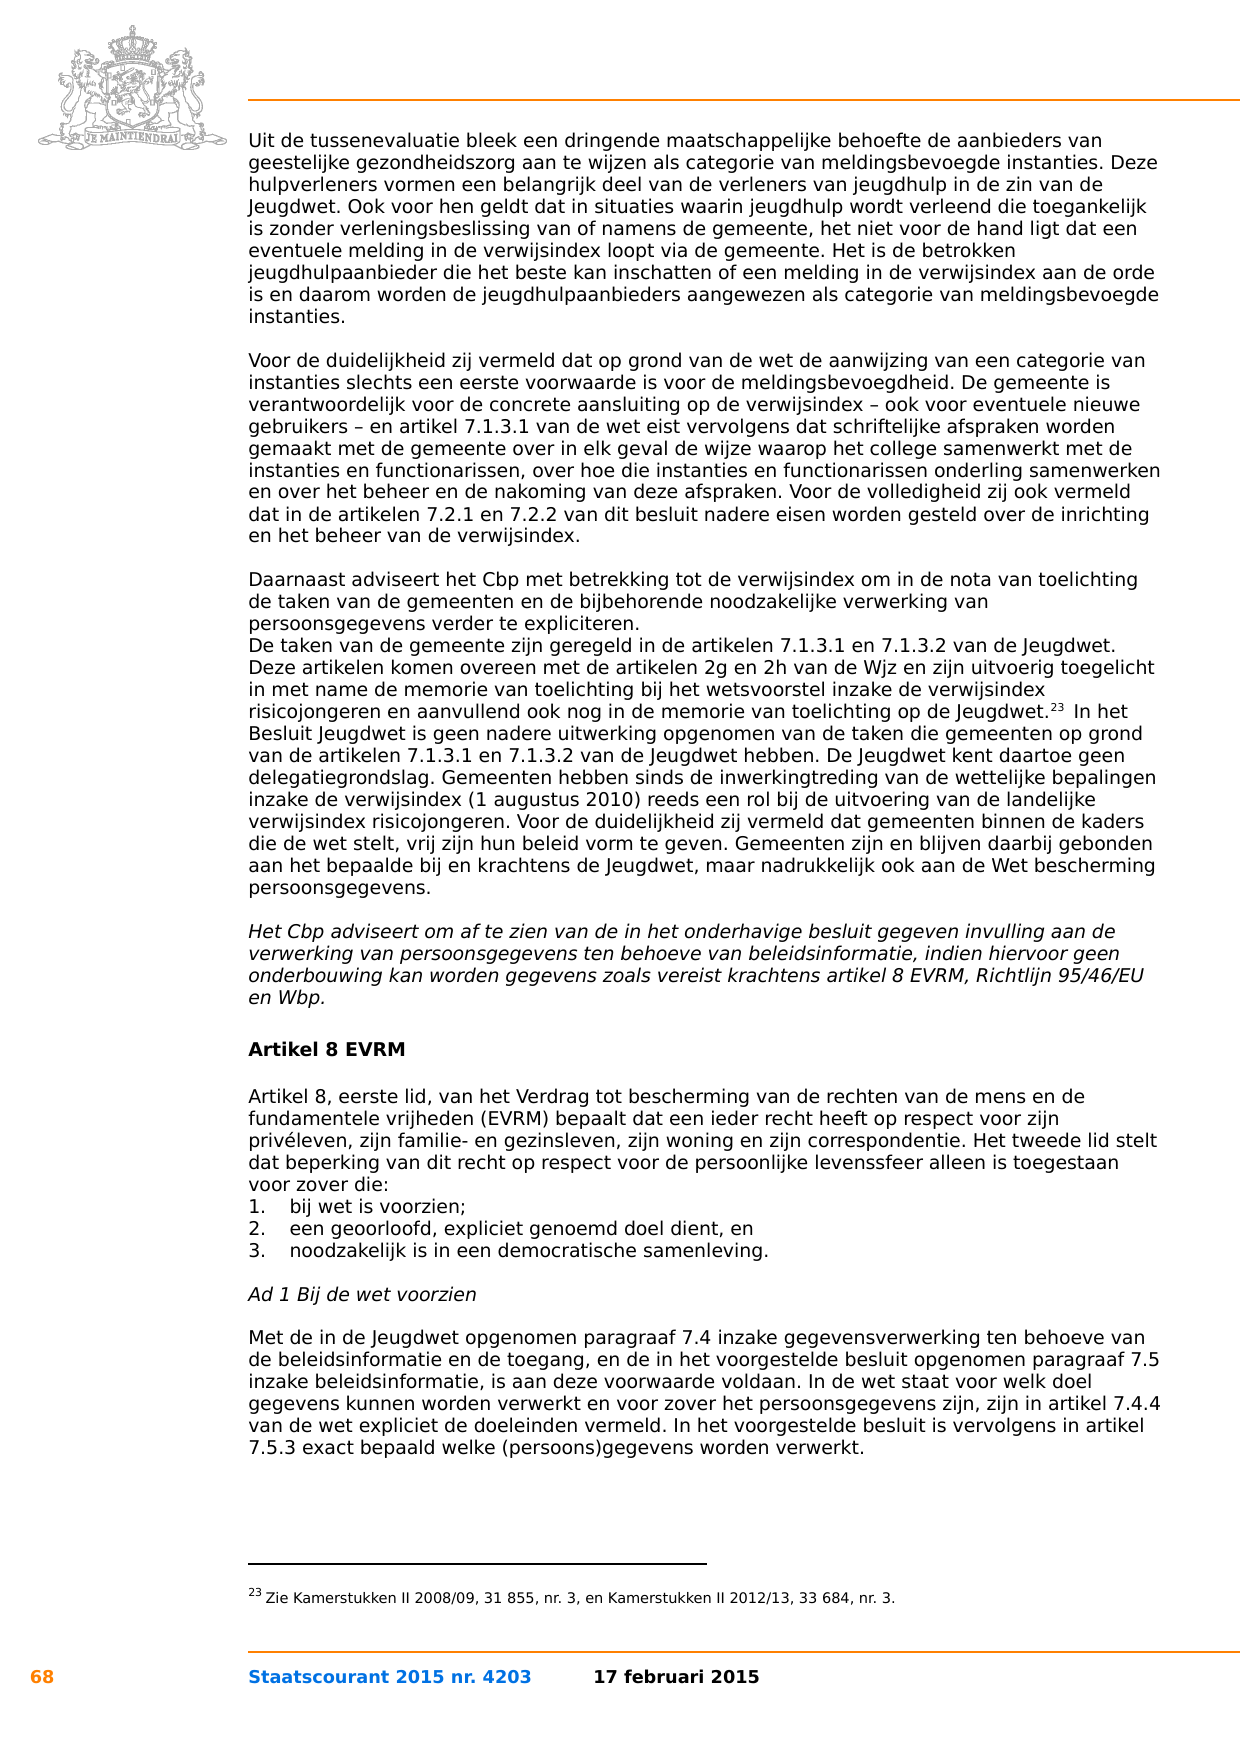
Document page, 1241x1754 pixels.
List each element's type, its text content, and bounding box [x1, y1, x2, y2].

text 1. bij wet is voorzien; [248, 1196, 1163, 1218]
subtitle Ad 1 Bij de wet voorzien [248, 1283, 1163, 1305]
text 3. noodzakelijk is in een democratische samenleving. [248, 1239, 1163, 1262]
text De taken van de gemeente zijn geregeld in de artikelen 7.1.3.1 en 7.1.3.2 van de Jeugdwet. Deze artikelen komen overeen met de artikelen 2g en 2h van de Wjz en zijn uitvoerig toegelicht in met name de memorie van toelichting bij het wetsvoorstel inzake de verwijsindex risicojongeren en aanvullend ook nog in de memorie van toelichting op de Jeugdwet. In het Besluit Jeugdwet is geen nadere uitwerking opgenomen van de taken die gemeenten op grond van de artikelen 7.1.3.1 en 7.1.3.2 van de Jeugdwet hebben. De Jeugdwet kent daartoe geen delegatiegrondslag. Gemeenten hebben sinds de inwerkingtreding van de wettelijke bepalingen inzake de verwijsindex (1 augustus 2010) reeds een rol bij de uitvoering van de landelijke verwijsindex risicojongeren. Voor de duidelijkheid zij vermeld dat gemeenten binnen de kaders die de wet stelt, vrij zijn hun beleid vorm te geven. Gemeenten zijn en blijven daarbij gebonden aan het bepaalde bij en krachtens de Jeugdwet, maar nadrukkelijk ook aan de Wet bescherming persoonsgegevens. [248, 635, 1163, 899]
text Daarnaast adviseert het Cbp met betrekking tot de verwijsindex om in de nota van toelichting de taken van de gemeenten en de bijbehorende noodzakelijke verwerking van persoonsgegevens verder te expliciteren. [248, 569, 1163, 635]
text 2. een geoorloofd, expliciet genoemd doel dient, en [248, 1218, 1163, 1239]
text Met de in de Jeugdwet opgenomen paragraaf 7.4 inzake gegevensverwerking ten behoeve van de beleidsinformatie en de toegang, en de in het voorgestelde besluit opgenomen paragraaf 7.5 inzake beleidsinformatie, is aan deze voorwaarde voldaan. In de wet staat voor welk doel gegevens kunnen worden verwerkt en voor zover het persoonsgegevens zijn, zijn in artikel 7.4.4 van de wet expliciet de doeleinden vermeld. In het voorgestelde besluit is vervolgens in artikel 7.5.3 exact bepaald welke (persoons)gegevens worden verwerkt. [248, 1327, 1163, 1459]
text Zie Kamerstukken II 2008/09, 31 855, nr. 3, en Kamerstukken II 2012/13, 33 684, nr. 3. [248, 1586, 1163, 1608]
picture [38, 25, 227, 150]
text Voor de duidelijkheid zij vermeld dat op grond van de wet de aanwijzing van een categorie van instanties slechts een eerste voorwaarde is voor de meldingsbevoegdheid. De gemeente is verantwoordelijk voor de concrete aansluiting op de verwijsindex – ook voor eventuele nieuwe gebruikers – en artikel 7.1.3.1 van de wet eist vervolgens dat schriftelijke afspraken worden gemaakt met de gemeente over in elk geval de wijze waarop het college samenwerkt met de instanties en functionarissen, over hoe die instanties en functionarissen onderling samenwerken en over het beheer en de nakoming van deze afspraken. Voor de volledigheid zij ook vermeld dat in de artikelen 7.2.1 en 7.2.2 van dit besluit nadere eisen worden gesteld over de inrichting en het beheer van de verwijsindex. [248, 349, 1163, 547]
text Artikel 8, eerste lid, van het Verdrag tot bescherming van de rechten van de mens en de fundamentele vrijheden (EVRM) bepaalt dat een ieder recht heeft op respect voor zijn privéleven, zijn familie- en gezinsleven, zijn woning en zijn correspondentie. Het tweede lid stelt dat beperking van dit recht op respect voor de persoonlijke levenssfeer alleen is toegestaan voor zover die: [248, 1086, 1163, 1196]
text Uit de tussenevaluatie bleek een dringende maatschappelijke behoefte de aanbieders van geestelijke gezondheidszorg aan te wijzen als categorie van meldingsbevoegde instanties. Deze hulpverleners vormen een belangrijk deel van de verleners van jeugdhulp in de zin van de Jeugdwet. Ook voor hen geldt dat in situaties waarin jeugdhulp wordt verleend die toegankelijk is zonder verleningsbeslissing van of namens de gemeente, het niet voor de hand ligt dat een eventuele melding in de verwijsindex loopt via de gemeente. Het is de betrokken jeugdhulpaanbieder die het beste kan inschatten of een melding in de verwijsindex aan de orde is en daarom worden de jeugdhulpaanbieders aangewezen als categorie van meldingsbevoegde instanties. [248, 130, 1163, 328]
subtitle Artikel 8 EVRM [248, 1039, 1163, 1061]
text Het Cbp adviseert om af te zien van de in het onderhavige besluit gegeven invulling aan de verwerking van persoonsgegevens ten behoeve van beleidsinformatie, indien hiervoor geen onderbouwing kan worden gegevens zoals vereist krachtens artikel 8 EVRM, Richtlijn 95/46/EU en Wbp. [248, 921, 1163, 1009]
